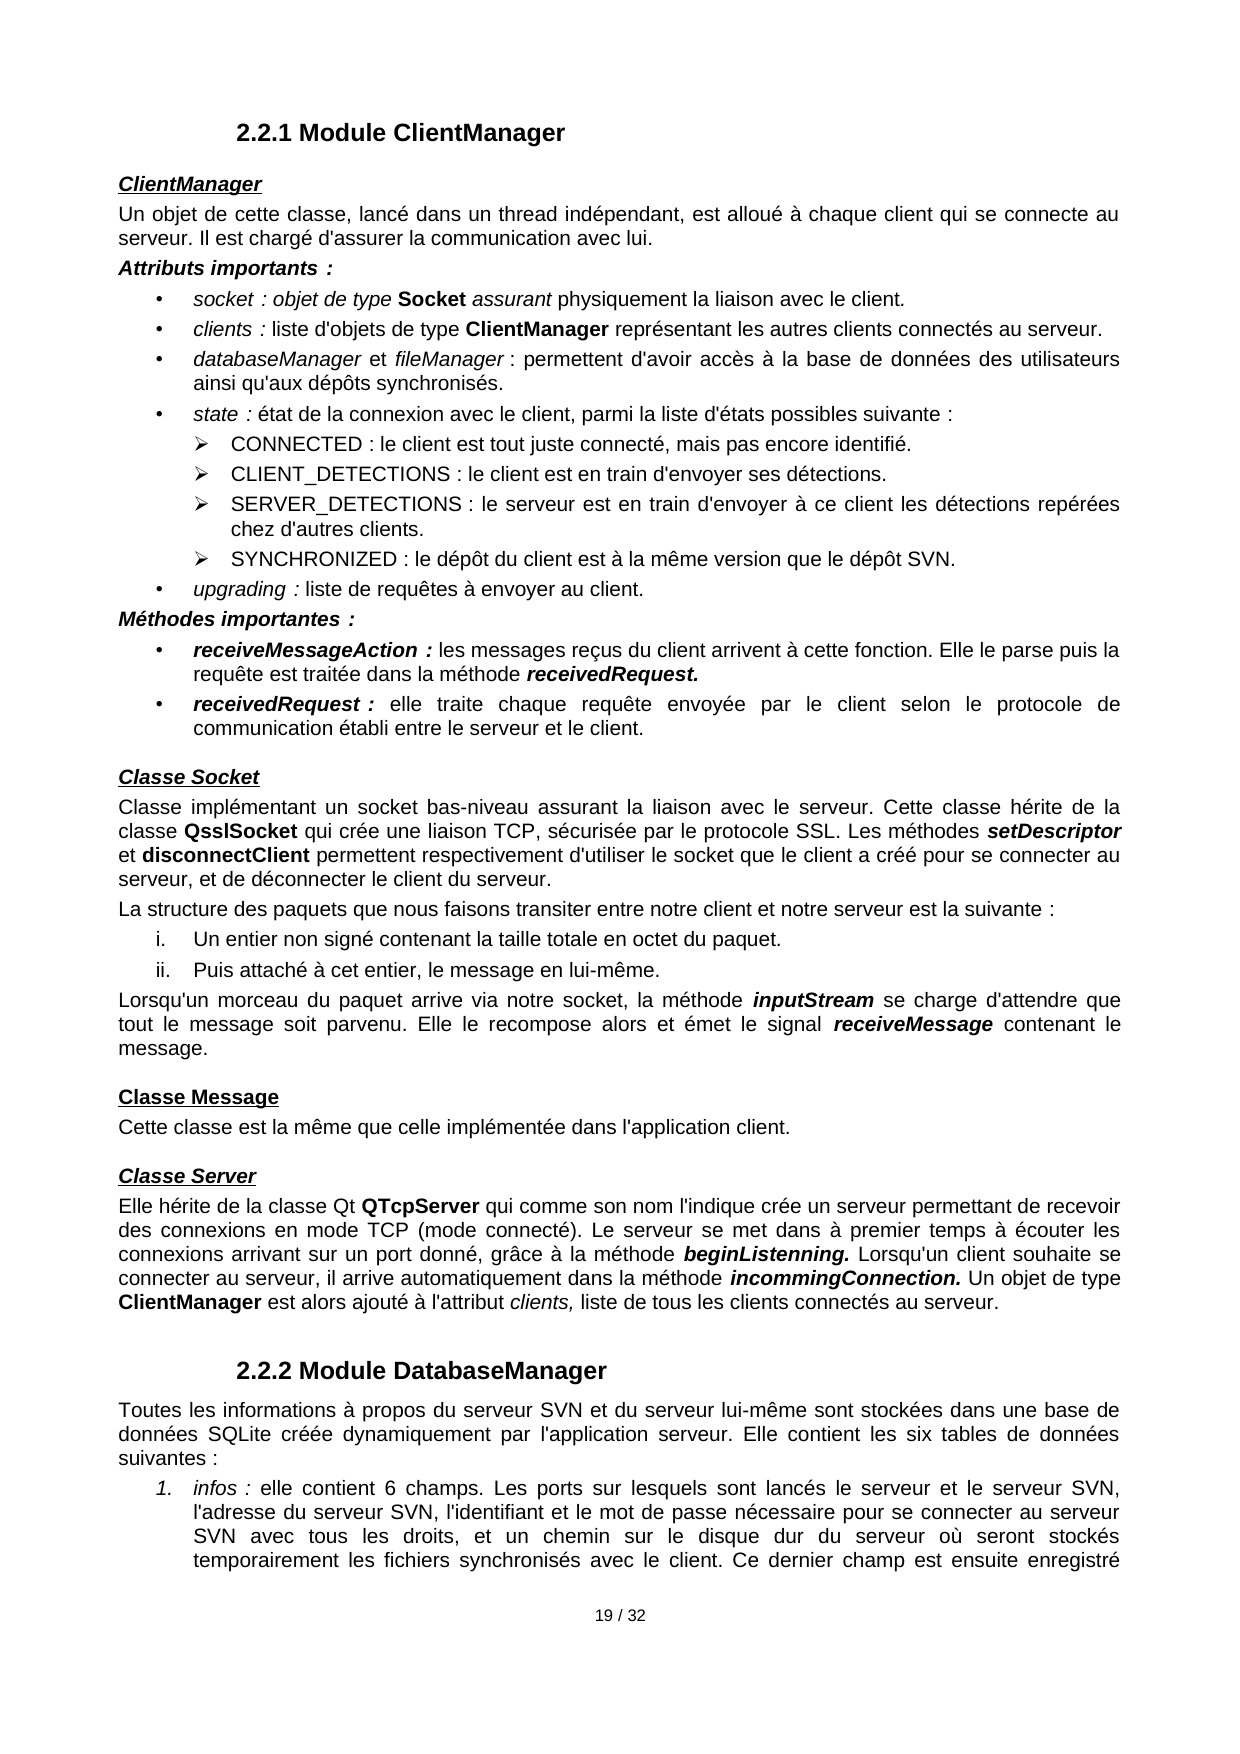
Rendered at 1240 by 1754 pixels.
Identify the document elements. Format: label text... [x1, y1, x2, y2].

subtitle Classe Message [118, 1084, 1121, 1108]
text Elle hérite de la classe Qt QTcpServer qui comme son nom l'indique crée un serveur permettant de recevoir des connexions en mode TCP (mode connecté). Le serveur se met dans à premier temps à écouter les connexions arrivant sur un port donné, grâce à la méthode beginListenning. Lorsqu'un client souhaite se connecter au serveur, il arrive automatiquement dans la méthode incommingConnection. Un objet de type ClientManager est alors ajouté à l'attribut clients, liste de tous les clients connectés au serveur. [118, 1194, 1121, 1314]
subtitle Module ClientManager [236, 118, 1121, 147]
subtitle Classe Server [118, 1164, 1121, 1188]
list CONNECTED : le client est tout juste connecté, mais pas encore identifié. [193, 432, 1121, 456]
text Un objet de cette classe, lancé dans un thread indépendant, est alloué à chaque client qui se connecte au serveur. Il est chargé d'assurer la communication avec lui. [118, 202, 1121, 250]
text Cette classe est la même que celle implémentée dans l'application client. [118, 1115, 1121, 1139]
text La structure des paquets que nous faisons transiter entre notre client et notre serveur est la suivante : [118, 897, 1121, 921]
list socket : objet de type Socket assurant physiquement la liaison avec le client. [156, 286, 1121, 311]
list Un entier non signé contenant la taille totale en octet du paquet. [156, 927, 1121, 951]
text Classe implémentant un socket bas-niveau assurant la liaison avec le serveur. Cette classe hérite de la classe QsslSocket qui crée une liaison TCP, sécurisée par le protocole SSL. Les méthodes setDescriptor et disconnectClient permettent respectivement d'utiliser le socket que le client a créé pour se connecter au serveur, et de déconnecter le client du serveur. [118, 795, 1121, 891]
list SYNCHRONIZED : le dépôt du client est à la même version que le dépôt SVN. [193, 547, 1121, 571]
subtitle Module DatabaseManager [236, 1356, 1121, 1385]
subtitle ClientManager [118, 172, 1121, 196]
list Puis attaché à cet entier, le message en lui-même. [156, 957, 1121, 981]
list upgrading : liste de requêtes à envoyer au client. [156, 577, 1121, 601]
list receiveMessageAction : les messages reçus du client arrivent à cette fonction. Elle le parse puis la requête est traitée dans la méthode receivedRequest. [156, 637, 1121, 685]
text Attributs importants : [118, 256, 1121, 280]
text Méthodes importantes : [118, 607, 1121, 631]
list clients : liste d'objets de type ClientManager représentant les autres clients connectés au serveur. [156, 317, 1121, 341]
list databaseManager et fileManager : permettent d'avoir accès à la base de données des utilisateurs ainsi qu'aux dépôts synchronisés. [156, 347, 1121, 395]
list receivedRequest : elle traite chaque requête envoyée par le client selon le protocole de communication établi entre le serveur et le client. [156, 692, 1121, 740]
text Toutes les informations à propos du serveur SVN et du serveur lui-même sont stockées dans une base de données SQLite créée dynamiquement par l'application serveur. Elle contient les six tables de données suivantes : [118, 1398, 1121, 1469]
subtitle Classe Socket [118, 765, 1121, 789]
list state : état de la connexion avec le client, parmi la liste d'états possibles suivante : [156, 401, 1121, 425]
list CLIENT_DETECTIONS : le client est en train d'envoyer ses détections. [193, 462, 1121, 486]
text Lorsqu'un morceau du paquet arrive via notre socket, la méthode inputStream se charge d'attendre que tout le message soit parvenu. Elle le recompose alors et émet le signal receiveMessage contenant le message. [118, 988, 1121, 1059]
list SERVER_DETECTIONS : le serveur est en train d'envoyer à ce client les détections repérées chez d'autres clients. [193, 492, 1121, 540]
list infos : elle contient 6 champs. Les ports sur lesquels sont lancés le serveur et le serveur SVN, l'adresse du serveur SVN, l'identifiant et le mot de passe nécessaire pour se connecter au serveur SVN avec tous les droits, et un chemin sur le disque dur du serveur où seront stockés temporairement les fichiers synchronisés avec le client. Ce dernier champ est ensuite enregistré [156, 1476, 1121, 1572]
